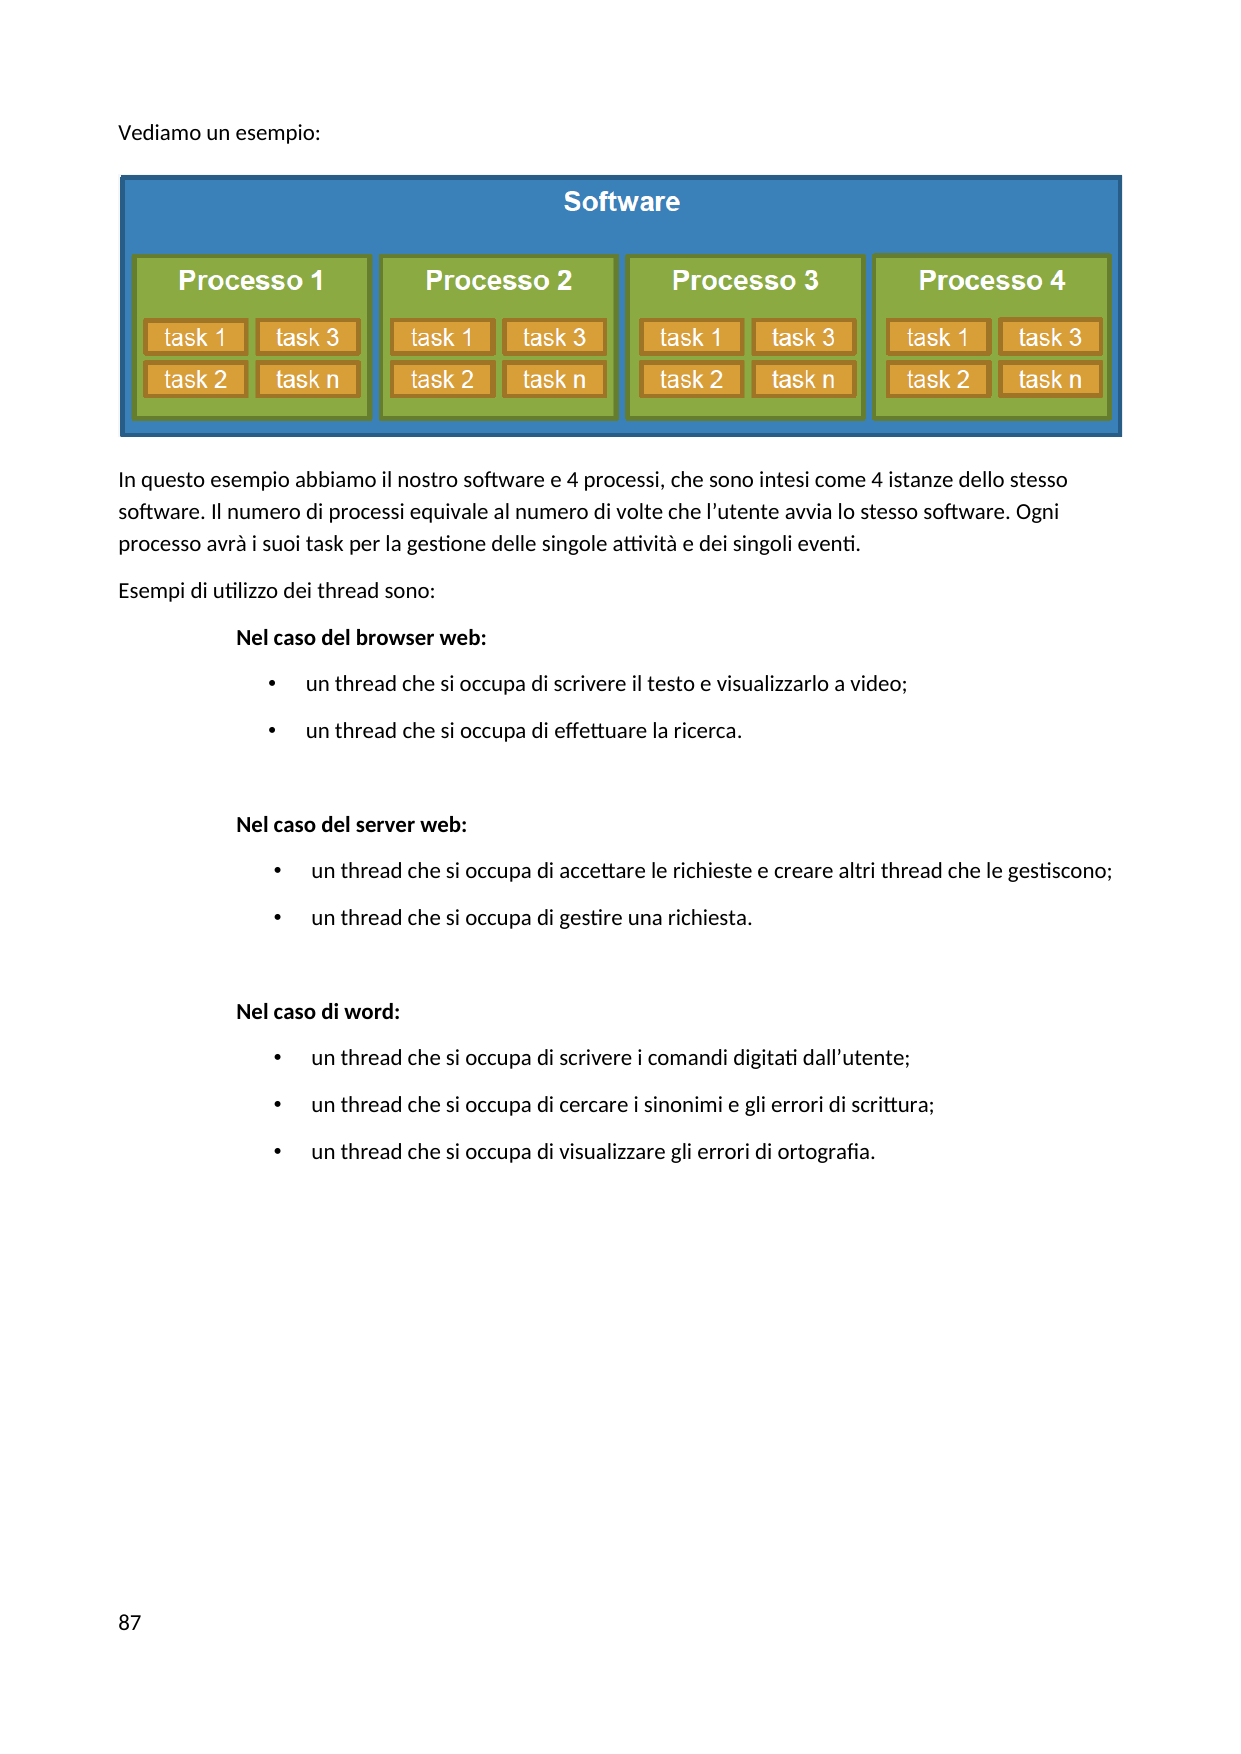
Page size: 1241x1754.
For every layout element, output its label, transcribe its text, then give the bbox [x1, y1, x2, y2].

list un thread che si occupa di scrivere i comandi digitati dall’utente; [274, 1043, 1122, 1072]
list un thread che si occupa di accettare le richieste e creare altri thread che le gestiscono; [274, 856, 1122, 884]
list un thread che si occupa di cercare i sinonimi e gli errori di scrittura; [274, 1090, 1122, 1118]
list un thread che si occupa di scrivere il testo e visualizzarlo a video; [268, 669, 1122, 697]
picture [118, 174, 1123, 437]
text Vediamo un esempio: [118, 118, 1122, 146]
list un thread che si occupa di visualizzare gli errori di ortografia. [274, 1137, 1122, 1165]
list un thread che si occupa di effettuare la ricerca. [268, 716, 1122, 744]
text Nel caso di word: [118, 997, 1122, 1025]
text In questo esempio abbiamo il nostro software e 4 processi, che sono intesi come 4 istanze dello stesso software. Il numero di processi equivale al numero di volte che l’utente avvia lo stesso software. Ogni processo avrà i suoi task per la gestione delle singole attività e dei singoli eventi. [118, 465, 1122, 557]
text Esempi di utilizzo dei thread sono: [118, 576, 1122, 604]
list un thread che si occupa di gestire una richiesta. [274, 903, 1122, 931]
text Nel caso del browser web: [118, 623, 1122, 651]
text Nel caso del server web: [118, 810, 1122, 838]
